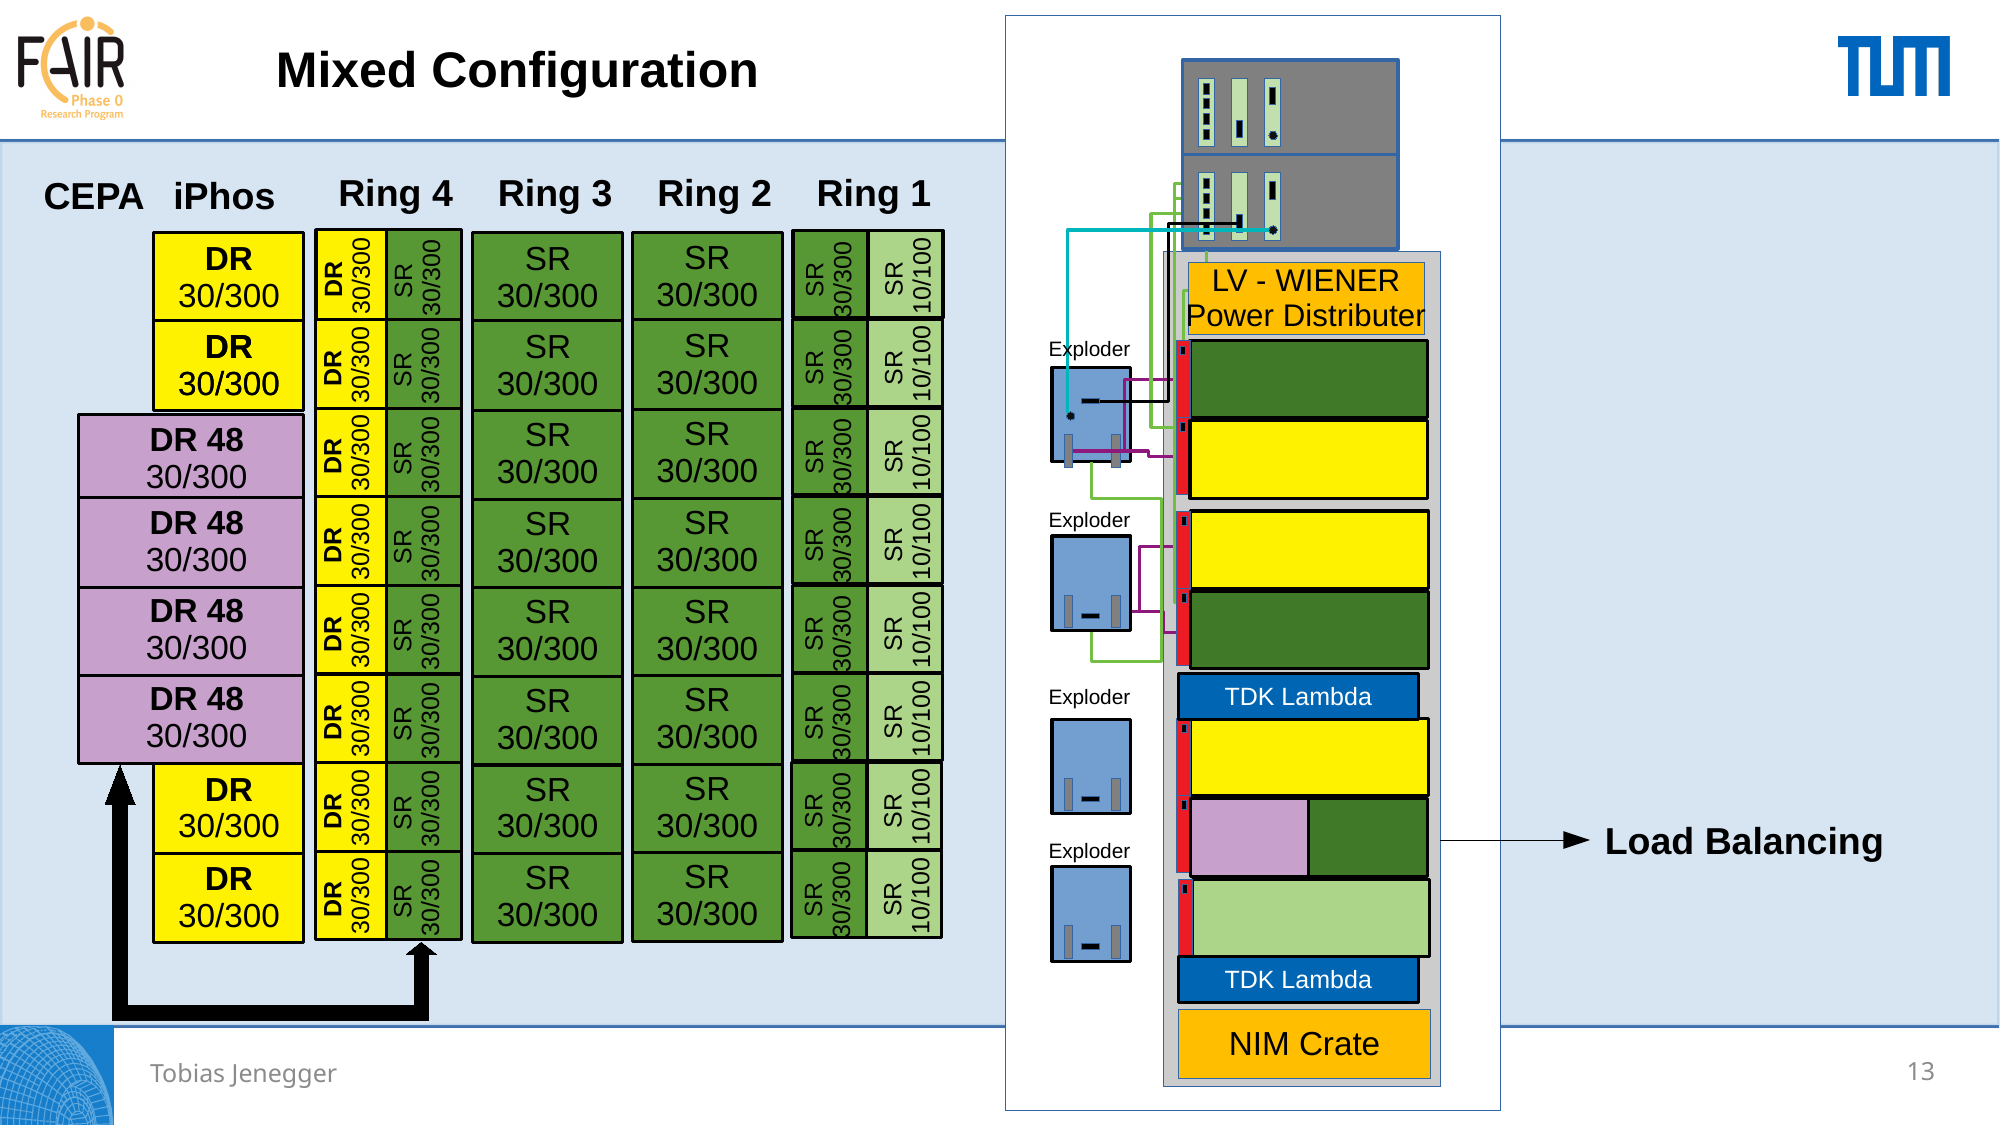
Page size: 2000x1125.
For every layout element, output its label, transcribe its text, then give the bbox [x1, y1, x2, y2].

text_box SR 30/300 [462, 728, 617, 816]
text_box DR 30/300 [311, 719, 402, 808]
text_box Exploder [1033, 501, 1158, 563]
text_box SR 30/300 [617, 319, 792, 461]
text_box SR 10/100 [871, 540, 943, 628]
text_box iPhos [179, 167, 309, 225]
text_box [105, 765, 437, 1021]
text_box SR 30/300 [617, 461, 792, 550]
picture [0, 1025, 114, 1125]
text_box SR 30/300 [381, 723, 462, 811]
text_box SR 10/100 [872, 185, 944, 274]
text_box SR 30/300 [792, 648, 864, 736]
text_box DR 30/300 [311, 365, 402, 454]
text_box Exploder [1033, 832, 1158, 894]
text_box SR 30/300 [457, 905, 617, 993]
text_box SR 30/300 [792, 736, 864, 850]
text_box DR 30/300 [138, 852, 319, 994]
text_box DR 30/300 [138, 232, 311, 320]
text_box SR 30/300 [617, 232, 793, 319]
text_box SR 30/300 [381, 368, 462, 457]
text_box NIM Crate [1178, 1009, 1431, 1079]
text_box DR 30/300 [311, 897, 402, 985]
text_box SR 30/300 [462, 232, 617, 320]
text_box DR 30/300 [138, 763, 311, 852]
text_box DR 30/300 [311, 808, 402, 897]
text_box SR 30/300 [462, 816, 617, 905]
text_box SR 30/300 [381, 222, 462, 368]
text_box SR 10/100 [871, 805, 943, 986]
text_box [1005, 15, 1501, 1111]
text_box DR 30/300 [311, 454, 402, 542]
text_box [864, 319, 872, 407]
text_box CEPA [28, 167, 179, 225]
text_box Load Balancing [1590, 813, 1966, 871]
text_box Exploder [1033, 329, 1158, 392]
text_box Ring 4 [323, 164, 474, 222]
text_box SR 30/300 [462, 551, 617, 639]
text_box SR 30/300 [792, 471, 864, 559]
text_box DR 30/300 [311, 631, 402, 719]
text_box Ring 2 [642, 164, 793, 222]
text_box SR 30/300 [381, 545, 462, 634]
picture [1838, 36, 1950, 96]
text_box [865, 230, 872, 318]
text_box Exploder [1033, 678, 1158, 740]
text_box SR 10/100 [871, 717, 943, 805]
text_box SR 10/100 [872, 274, 944, 455]
picture [15, 15, 142, 34]
text_box Ring 1 [801, 164, 952, 222]
text_box SR 30/300 [792, 382, 864, 471]
text_box [864, 585, 871, 761]
text_box DR 30/300 [311, 187, 402, 365]
text_box DR 48 30/300 [106, 496, 287, 588]
text_box LV - WIENER Power Distributer [1188, 262, 1425, 335]
text_box Ring 3 [483, 164, 634, 222]
text_box SR 30/300 [617, 638, 792, 727]
text_box SR 30/300 [617, 904, 798, 993]
text_box [287, 414, 304, 764]
text_box SR 30/300 [793, 294, 864, 382]
text_box DR 30/300 [138, 320, 311, 462]
text_box SR 30/300 [462, 462, 617, 551]
text_box DR 48 30/300 [106, 413, 287, 496]
text_box Mixed Configuration [0, 34, 1036, 105]
text_box SR 30/300 [462, 639, 617, 728]
text_box DR 48 30/300 [106, 676, 287, 764]
text_box SR 30/300 [617, 727, 792, 816]
text_box SR 30/300 [617, 550, 792, 638]
text_box [864, 408, 872, 584]
text_box [78, 414, 106, 764]
text_box SR 30/300 [792, 825, 863, 975]
text_box SR 10/100 [871, 628, 943, 717]
text_box SR 30/300 [793, 205, 865, 319]
text_box [863, 762, 871, 938]
text_box TDK Lambda [1178, 956, 1419, 1003]
text_box DR 48 30/300 [106, 588, 287, 676]
text_box SR 30/300 [617, 816, 791, 904]
text_box SR 30/300 [381, 811, 462, 900]
text_box SR 10/100 [872, 363, 943, 451]
text_box SR 30/300 [381, 457, 462, 545]
text_box SR 30/300 [462, 320, 617, 462]
picture [15, 105, 142, 120]
text_box TDK Lambda [1178, 673, 1419, 720]
text_box SR 30/300 [792, 559, 864, 648]
text_box DR 30/300 [311, 542, 402, 631]
text_box SR 30/300 [381, 634, 462, 723]
text_box SR 30/300 [381, 900, 462, 988]
text_box SR 10/100 [872, 451, 943, 540]
